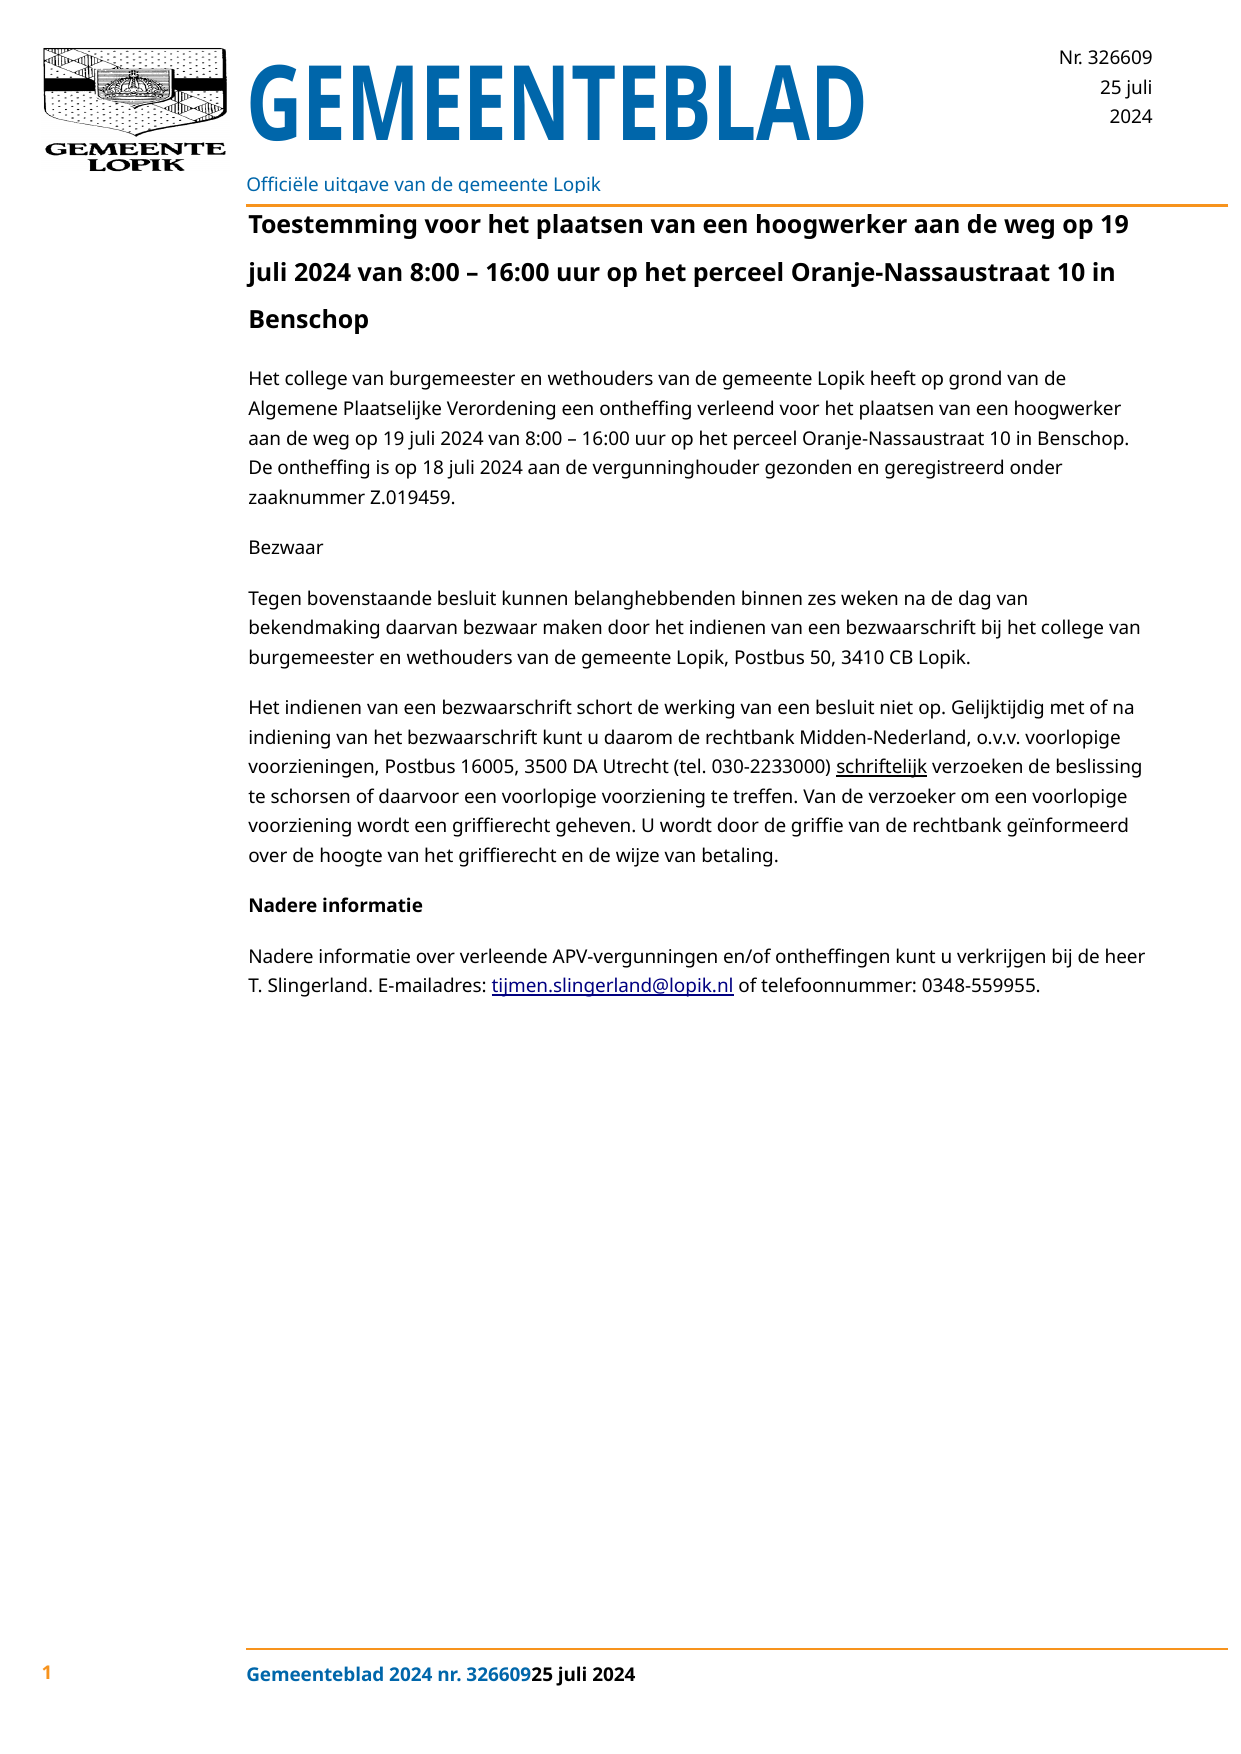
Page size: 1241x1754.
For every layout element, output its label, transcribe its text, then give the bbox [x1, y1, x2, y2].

text Nadere informatie [248, 893, 1152, 918]
picture [41, 47, 231, 172]
text Tegen bovenstaande besluit kunnen belanghebbenden binnen zes weken na de dag van bekendmaking daarvan bezwaar maken door het indienen van een bezwaarschrift bij het college van burgemeester en wethouders van de gemeente Lopik, Postbus 50, 3410 CB Lopik. [248, 585, 1152, 669]
text Het indienen van een bezwaarschrift schort de werking van een besluit niet op. Gelijktijdig met of na indiening van het bezwaarschrift kunt u daarom de rechtbank Midden-Nederland, o.v.v. voorlopige voorzieningen, Postbus 16005, 3500 DA Utrecht (tel. 030-2233000) schriftelijk verzoeken de beslissing te schorsen of daarvoor een voorlopige voorziening te treffen. Van de verzoeker om een voorlopige voorziening wordt een griffierecht geheven. U wordt door de griffie van de rechtbank geïnformeerd over de hoogte van het griffierecht en de wijze van betaling. [248, 694, 1152, 868]
text Toestemming voor het plaatsen van een hoogwerker aan de weg op 19 juli 2024 van 8:00 – 16:00 uur op het perceel Oranje-Nassaustraat 10 in Benschop [248, 207, 1152, 336]
text Bezwaar [248, 534, 1152, 560]
text Het college van burgemeester en wethouders van de gemeente Lopik heeft op grond van de Algemene Plaatselijke Verordening een ontheffing verleend voor het plaatsen van een hoogwerker aan de weg op 19 juli 2024 van 8:00 – 16:00 uur op het perceel Oranje-Nassaustraat 10 in Benschop. De ontheffing is op 18 juli 2024 aan de vergunninghouder gezonden en geregistreerd onder zaaknummer Z.019459. [248, 366, 1152, 509]
text Nadere informatie over verleende APV-vergunningen en/of ontheffingen kunt u verkrijgen bij de heer T. Slingerland. E-mailadres: tijmen.slingerland@lopik.nl of telefoonnummer: 0348-559955. [248, 943, 1152, 998]
